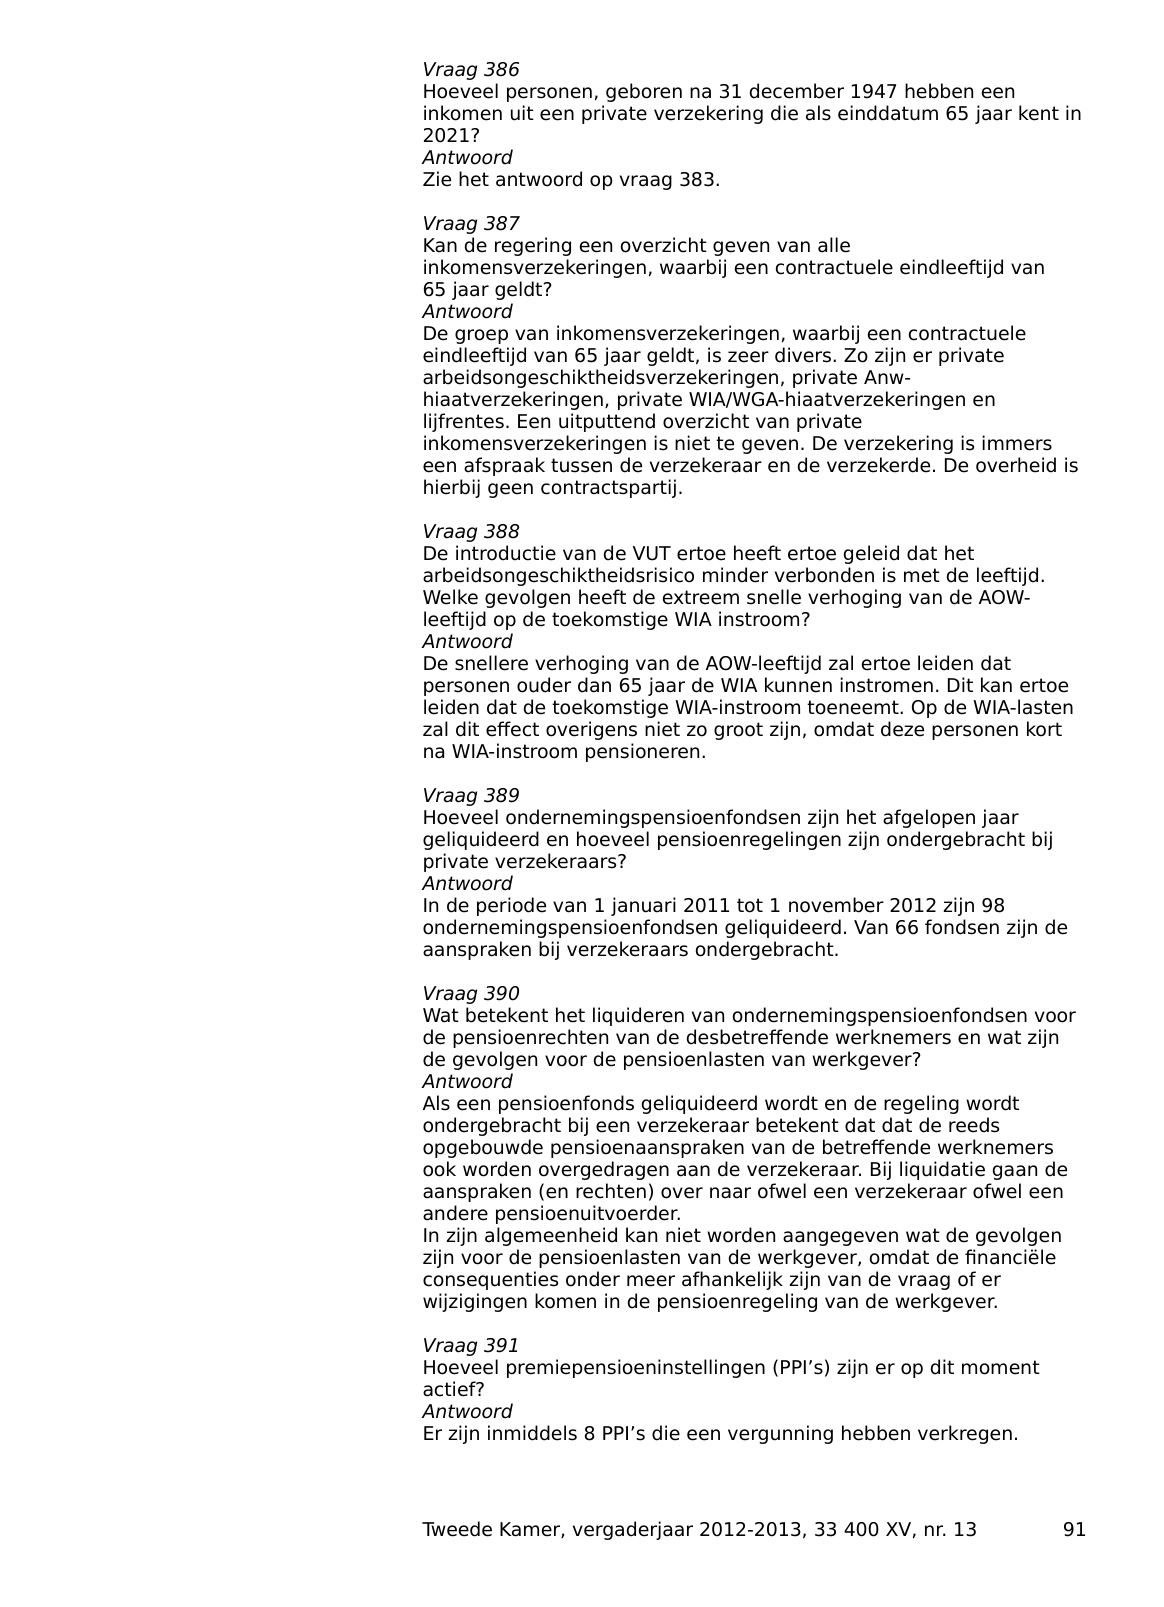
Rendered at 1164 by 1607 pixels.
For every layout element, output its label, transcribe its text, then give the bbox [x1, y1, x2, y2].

text Vraag 390 [422, 983, 1087, 1005]
text In de periode van 1 januari 2011 tot 1 november 2012 zijn 98 ondernemingspensioenfondsen geliquideerd. Van 66 fondsen zijn de aanspraken bij verzekeraars ondergebracht. [422, 895, 1087, 961]
text Kan de regering een overzicht geven van alle inkomensverzekeringen, waarbij een contractuele eindleeftijd van 65 jaar geldt? [422, 235, 1087, 301]
text Hoeveel ondernemingspensioenfondsen zijn het afgelopen jaar geliquideerd en hoeveel pensioenregelingen zijn ondergebracht bij private verzekeraars? [422, 807, 1087, 873]
text Antwoord [422, 147, 1087, 169]
text Hoeveel premiepensioeninstellingen (PPI’s) zijn er op dit moment actief? [422, 1357, 1087, 1401]
text Als een pensioenfonds geliquideerd wordt en de regeling wordt ondergebracht bij een verzekeraar betekent dat dat de reeds opgebouwde pensioenaanspraken van de betreffende werknemers ook worden overgedragen aan de verzekeraar. Bij liquidatie gaan de aanspraken (en rechten) over naar ofwel een verzekeraar ofwel een andere pensioenuitvoerder. [422, 1093, 1087, 1225]
text De introductie van de VUT ertoe heeft ertoe geleid dat het arbeidsongeschiktheidsrisico minder verbonden is met de leeftijd. Welke gevolgen heeft de extreem snelle verhoging van de AOW-leeftijd op de toekomstige WIA instroom? [422, 543, 1087, 631]
text Vraag 391 [422, 1335, 1087, 1357]
text Antwoord [422, 631, 1087, 653]
text De snellere verhoging van de AOW-leeftijd zal ertoe leiden dat personen ouder dan 65 jaar de WIA kunnen instromen. Dit kan ertoe leiden dat de toekomstige WIA-instroom toeneemt. Op de WIA-lasten zal dit effect overigens niet zo groot zijn, omdat deze personen kort na WIA-instroom pensioneren. [422, 653, 1087, 763]
text Vraag 389 [422, 785, 1087, 807]
text Antwoord [422, 1401, 1087, 1423]
text Vraag 386 [422, 59, 1087, 81]
text Antwoord [422, 301, 1087, 323]
text Wat betekent het liquideren van ondernemingspensioenfondsen voor de pensioenrechten van de desbetreffende werknemers en wat zijn de gevolgen voor de pensioenlasten van werkgever? [422, 1005, 1087, 1071]
text De groep van inkomensverzekeringen, waarbij een contractuele eindleeftijd van 65 jaar geldt, is zeer divers. Zo zijn er private arbeidsongeschiktheidsverzekeringen, private Anw-hiaatverzekeringen, private WIA/WGA-hiaatverzekeringen en lijfrentes. Een uitputtend overzicht van private inkomensverzekeringen is niet te geven. De verzekering is immers een afspraak tussen de verzekeraar en de verzekerde. De overheid is hierbij geen contractspartij. [422, 323, 1087, 499]
text Er zijn inmiddels 8 PPI’s die een vergunning hebben verkregen. [422, 1423, 1087, 1445]
text Vraag 388 [422, 521, 1087, 543]
text Vraag 387 [422, 213, 1087, 235]
text Antwoord [422, 1071, 1087, 1093]
text Antwoord [422, 873, 1087, 895]
text Hoeveel personen, geboren na 31 december 1947 hebben een inkomen uit een private verzekering die als einddatum 65 jaar kent in 2021? [422, 81, 1087, 147]
text Zie het antwoord op vraag 383. [422, 169, 1087, 191]
text In zijn algemeenheid kan niet worden aangegeven wat de gevolgen zijn voor de pensioenlasten van de werkgever, omdat de financiële consequenties onder meer afhankelijk zijn van de vraag of er wijzigingen komen in de pensioenregeling van de werkgever. [422, 1225, 1087, 1313]
